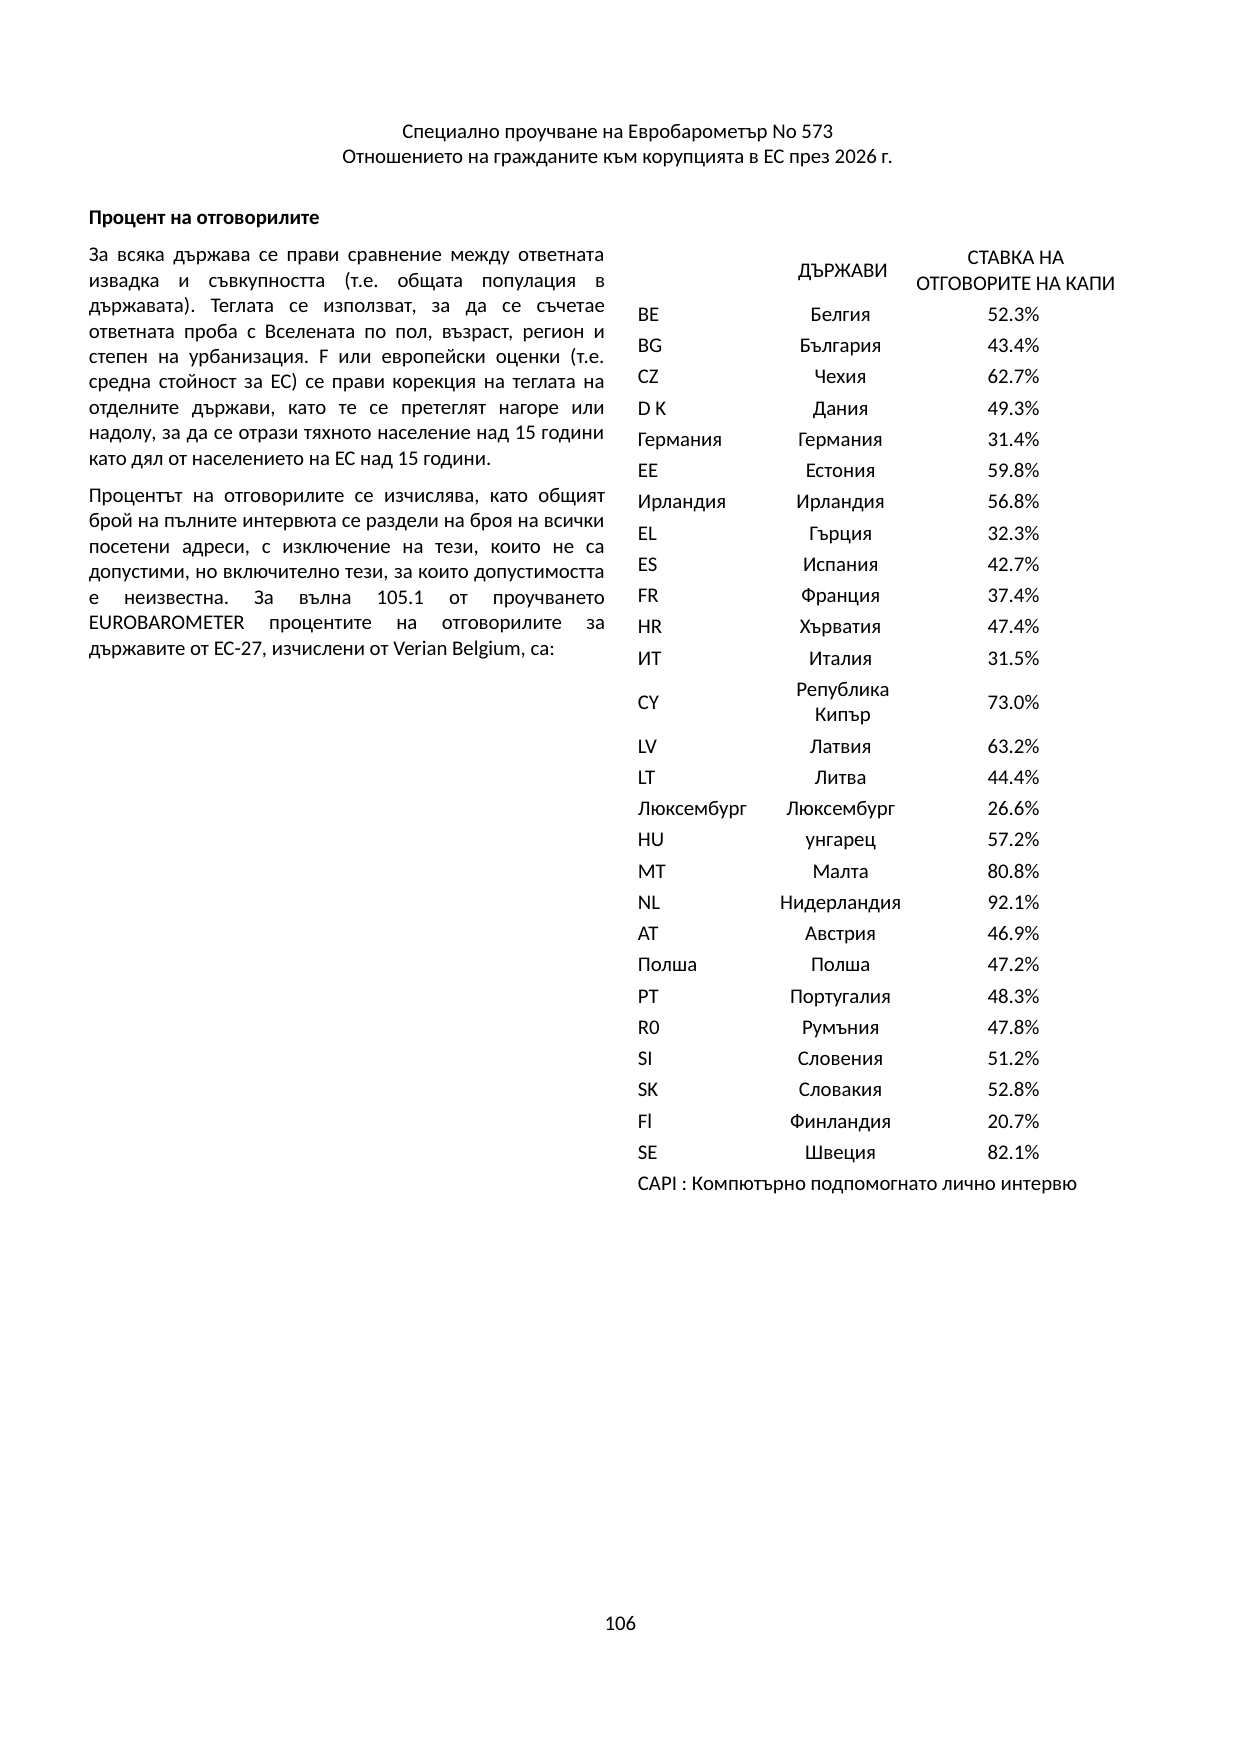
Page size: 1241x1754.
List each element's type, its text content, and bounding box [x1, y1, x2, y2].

table_cell Полша [635, 949, 773, 980]
table_cell Литва [774, 761, 912, 792]
table_cell 49.3% [912, 392, 1119, 423]
table_cell Чехия [774, 361, 912, 392]
table_cell AT [635, 918, 773, 949]
table_cell Словения [774, 1043, 912, 1074]
table_header [635, 242, 773, 298]
table_cell Естония [774, 455, 912, 486]
table_cell Латвия [774, 730, 912, 761]
table_cell 92.1% [912, 886, 1119, 917]
table_cell Ирландия [774, 486, 912, 517]
table_cell Дания [774, 392, 912, 423]
table_cell 80.8% [912, 855, 1119, 886]
table_cell 42.7% [912, 548, 1119, 579]
table_cell Австрия [774, 918, 912, 949]
table_cell PT [635, 980, 773, 1011]
table_cell NL [635, 886, 773, 917]
text За всяка държава се прави сравнение между ответната извадка и съвкупността (т.е. общата популация в държавата). Теглата се използват, за да се съчетае ответната проба с Вселената по пол, възраст, регион и степен на урбанизация. F или европейски оценки (т.е. средна стойност за ЕС) се прави корекция на теглата на отделните държави, като те се претеглят нагоре или надолу, за да се отрази тяхното население над 15 години като дял от населението на ЕС над 15 години. [88, 242, 605, 470]
table_cell 82.1% [912, 1136, 1119, 1167]
table_cell Хърватия [774, 611, 912, 642]
table_cell Fl [635, 1105, 773, 1136]
table_cell 31.5% [912, 642, 1119, 673]
table_cell 51.2% [912, 1043, 1119, 1074]
table_cell 37.4% [912, 580, 1119, 611]
table_cell 56.8% [912, 486, 1119, 517]
table_cell 47.4% [912, 611, 1119, 642]
table_cell Румъния [774, 1011, 912, 1042]
text Процентът на отговорилите се изчислява, като общият брой на пълните интервюта се раздели на броя на всички посетени адреси, с изключение на тези, които не са допустими, но включително тези, за които допустимостта е неизвестна. За вълна 105.1 от проучването EUROBAROMETER процентите на отговорилите за държавите от ЕС-27, изчислени от Verian Belgium, са: [88, 482, 605, 660]
table_cell SK [635, 1074, 773, 1105]
table_cell 73.0% [912, 673, 1119, 730]
table_cell 43.4% [912, 330, 1119, 361]
text Процент на отговорилите [88, 204, 605, 230]
table_cell ES [635, 548, 773, 579]
table_cell 47.8% [912, 1011, 1119, 1042]
table_cell 52.8% [912, 1074, 1119, 1105]
table_cell 26.6% [912, 793, 1119, 824]
table_cell R0 [635, 1011, 773, 1042]
table_cell Португалия [774, 980, 912, 1011]
table_cell Полша [774, 949, 912, 980]
table_cell Швеция [774, 1136, 912, 1167]
table_cell 62.7% [912, 361, 1119, 392]
table_cell 52.3% [912, 298, 1119, 329]
table_cell FR [635, 580, 773, 611]
table_cell Ирландия [635, 486, 773, 517]
table_cell Финландия [774, 1105, 912, 1136]
table_cell 59.8% [912, 455, 1119, 486]
table_cell ИТ [635, 642, 773, 673]
table_cell CZ [635, 361, 773, 392]
table_cell SE [635, 1136, 773, 1167]
table_cell MT [635, 855, 773, 886]
table_cell HU [635, 824, 773, 855]
table_cell 57.2% [912, 824, 1119, 855]
table_cell България [774, 330, 912, 361]
table_cell Гърция [774, 517, 912, 548]
table_cell EL [635, 517, 773, 548]
table_cell BG [635, 330, 773, 361]
table_cell EE [635, 455, 773, 486]
table_cell BE [635, 298, 773, 329]
table_cell Испания [774, 548, 912, 579]
table_cell Италия [774, 642, 912, 673]
table_cell 48.3% [912, 980, 1119, 1011]
table_cell D K [635, 392, 773, 423]
table_cell 47.2% [912, 949, 1119, 980]
table_cell LV [635, 730, 773, 761]
table_cell 63.2% [912, 730, 1119, 761]
table_cell LT [635, 761, 773, 792]
table_cell Германия [635, 423, 773, 454]
table_cell Република Кипър [774, 673, 912, 730]
table_cell Нидерландия [774, 886, 912, 917]
table_cell унгарец [774, 824, 912, 855]
table_cell 20.7% [912, 1105, 1119, 1136]
table_header СТАВКА НА ОТГОВОРИТЕ НА КАПИ [912, 242, 1119, 298]
table_cell Люксембург [635, 793, 773, 824]
table_cell Франция [774, 580, 912, 611]
table_header ДЪРЖАВИ [774, 242, 912, 298]
table_cell Малта [774, 855, 912, 886]
table_cell 31.4% [912, 423, 1119, 454]
table_cell CAPI : Компютърно подпомогнато лично интервю [635, 1168, 1119, 1199]
table_cell 44.4% [912, 761, 1119, 792]
table_cell Словакия [774, 1074, 912, 1105]
table_cell 46.9% [912, 918, 1119, 949]
table_cell HR [635, 611, 773, 642]
table_cell CY [635, 673, 773, 730]
table_cell 32.3% [912, 517, 1119, 548]
table_cell SI [635, 1043, 773, 1074]
table_cell Люксембург [774, 793, 912, 824]
table_cell Белгия [774, 298, 912, 329]
table_cell Германия [774, 423, 912, 454]
